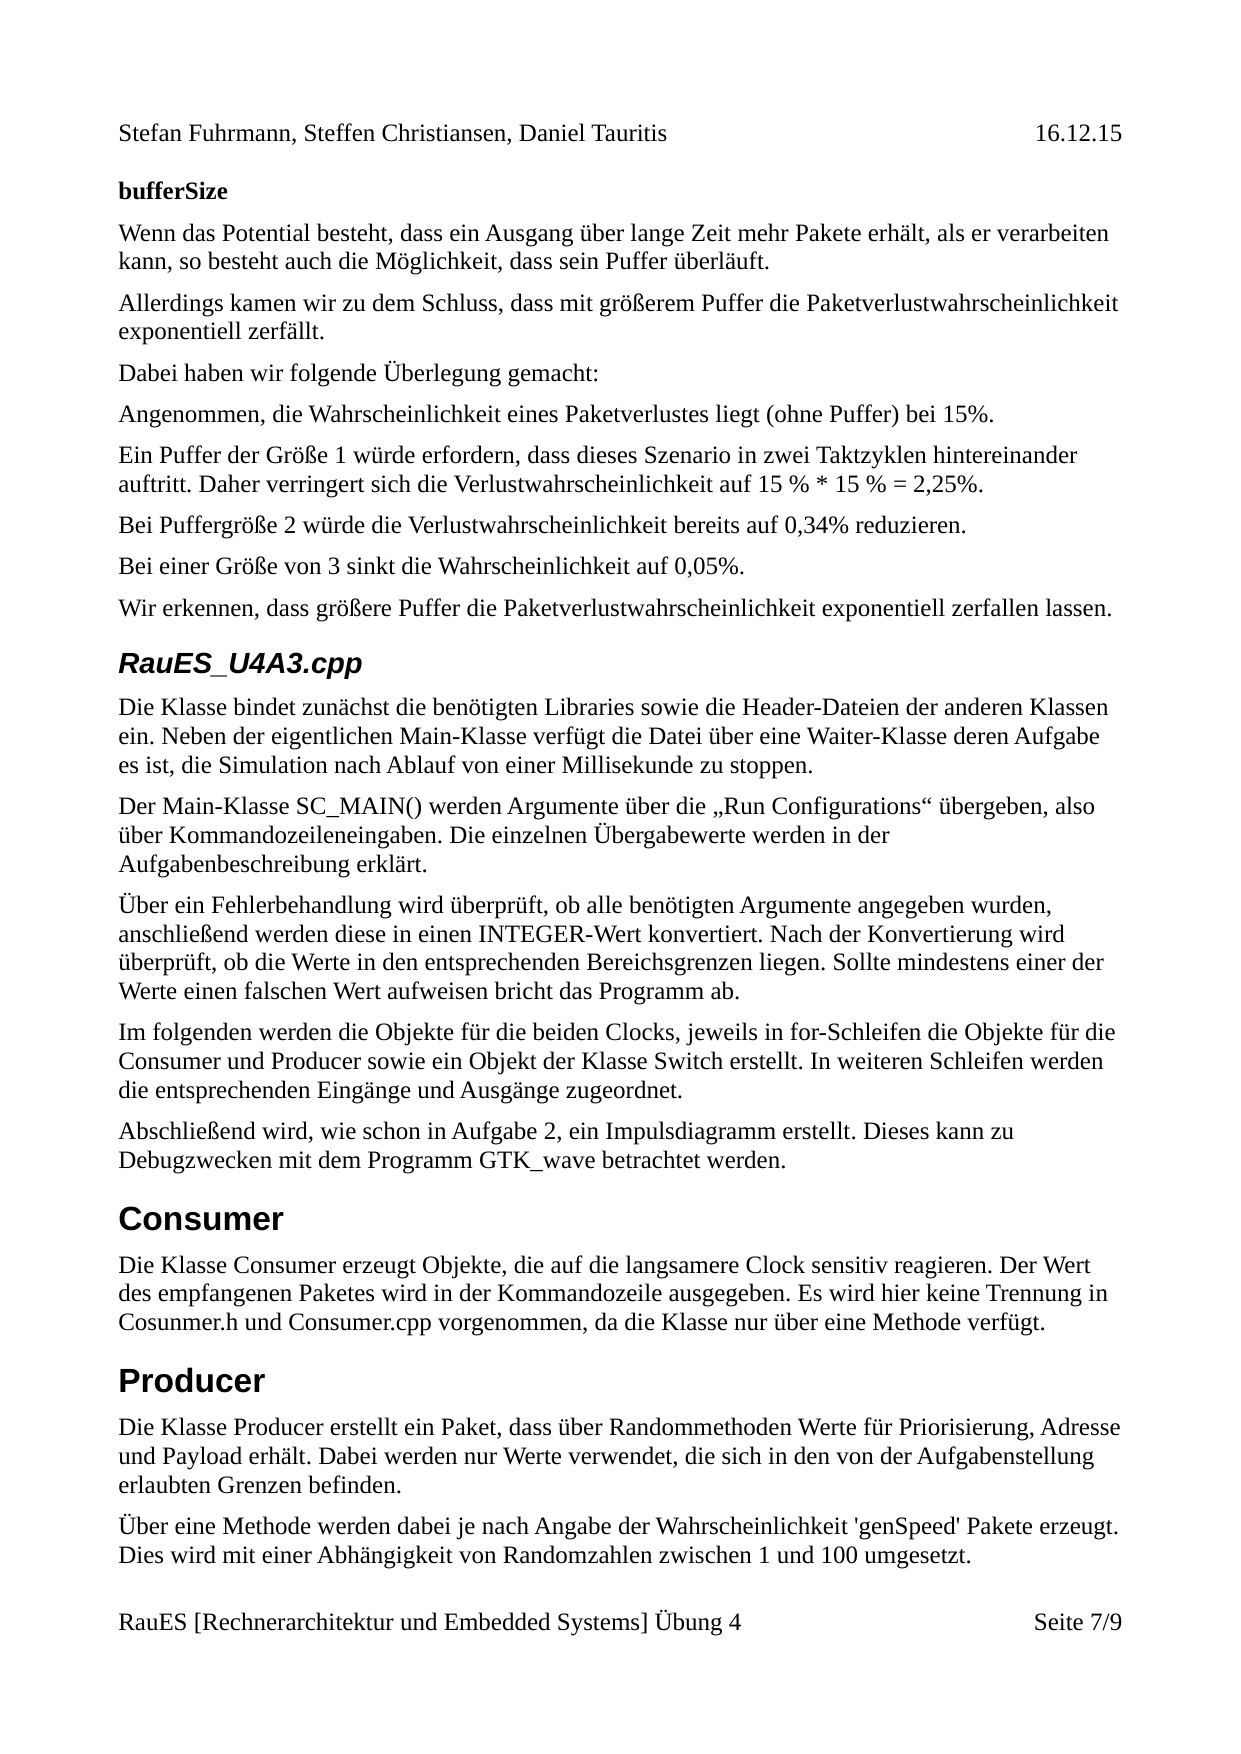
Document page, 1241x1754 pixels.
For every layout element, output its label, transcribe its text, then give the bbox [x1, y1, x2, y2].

text Wenn das Potential besteht, dass ein Ausgang über lange Zeit mehr Pakete erhält, als er verarbeiten kann, so besteht auch die Möglichkeit, dass sein Puffer überläuft. [118, 218, 1122, 275]
text Über ein Fehlerbehandlung wird überprüft, ob alle benötigten Argumente angegeben wurden, anschließend werden diese in einen INTEGER-Wert konvertiert. Nach der Konvertierung wird überprüft, ob die Werte in den entsprechenden Bereichsgrenzen liegen. Sollte mindestens einer der Werte einen falschen Wert aufweisen bricht das Programm ab. [118, 890, 1122, 1005]
text Wir erkennen, dass größere Puffer die Paketverlustwahrscheinlichkeit exponentiell zerfallen lassen. [118, 593, 1122, 621]
text Der Main-Klasse SC_MAIN() werden Argumente über die „Run Configurations“ übergeben, also über Kommandozeileneingaben. Die einzelnen Übergabewerte werden in der Aufgabenbeschreibung erklärt. [118, 791, 1122, 877]
text Dabei haben wir folgende Überlegung gemacht: [118, 358, 1122, 386]
text Allerdings kamen wir zu dem Schluss, dass mit größerem Puffer die Paketverlustwahrscheinlichkeit exponentiell zerfällt. [118, 288, 1122, 345]
text Im folgenden werden die Objekte für die beiden Clocks, jeweils in for-Schleifen die Objekte für die Consumer und Producer sowie ein Objekt der Klasse Switch erstellt. In weiteren Schleifen werden die entsprechenden Eingänge und Ausgänge zugeordnet. [118, 1017, 1122, 1104]
text Abschließend wird, wie schon in Aufgabe 2, ein Impulsdiagramm erstellt. Dieses kann zu Debugzwecken mit dem Programm GTK_wave betrachtet werden. [118, 1116, 1122, 1174]
text bufferSize [118, 176, 1122, 205]
text Angenommen, die Wahrscheinlichkeit eines Paketverlustes liegt (ohne Puffer) bei 15%. [118, 399, 1122, 428]
text Die Klasse Consumer erzeugt Objekte, die auf die langsamere Clock sensitiv reagieren. Der Wert des empfangenen Paketes wird in der Kommandozeile ausgegeben. Es wird hier keine Trennung in Cosunmer.h und Consumer.cpp vorgenommen, da die Klasse nur über eine Methode verfügt. [118, 1250, 1122, 1336]
text Die Klasse Producer erstellt ein Paket, dass über Randommethoden Werte für Priorisierung, Adresse und Payload erhält. Dabei werden nur Werte verwendet, die sich in den von der Aufgabenstellung erlaubten Grenzen befinden. [118, 1412, 1122, 1498]
subtitle Producer [118, 1361, 1122, 1400]
text Bei einer Größe von 3 sinkt die Wahrscheinlichkeit auf 0,05%. [118, 551, 1122, 580]
text Bei Puffergröße 2 würde die Verlustwahrscheinlichkeit bereits auf 0,34% reduzieren. [118, 510, 1122, 539]
text Die Klasse bindet zunächst die benötigten Libraries sowie die Header-Dateien der anderen Klassen ein. Neben der eigentlichen Main-Klasse verfügt die Datei über eine Waiter-Klasse deren Aufgabe es ist, die Simulation nach Ablauf von einer Millisekunde zu stoppen. [118, 692, 1122, 779]
subtitle Consumer [118, 1199, 1122, 1237]
subtitle RauES_U4A3.cpp [118, 646, 1122, 680]
text Ein Puffer der Größe 1 würde erfordern, dass dieses Szenario in zwei Taktzyklen hintereinander auftritt. Daher verringert sich die Verlustwahrscheinlichkeit auf 15 % * 15 % = 2,25%. [118, 440, 1122, 498]
text Über eine Methode werden dabei je nach Angabe der Wahrscheinlichkeit 'genSpeed' Pakete erzeugt. Dies wird mit einer Abhängigkeit von Randomzahlen zwischen 1 und 100 umgesetzt. [118, 1511, 1122, 1568]
